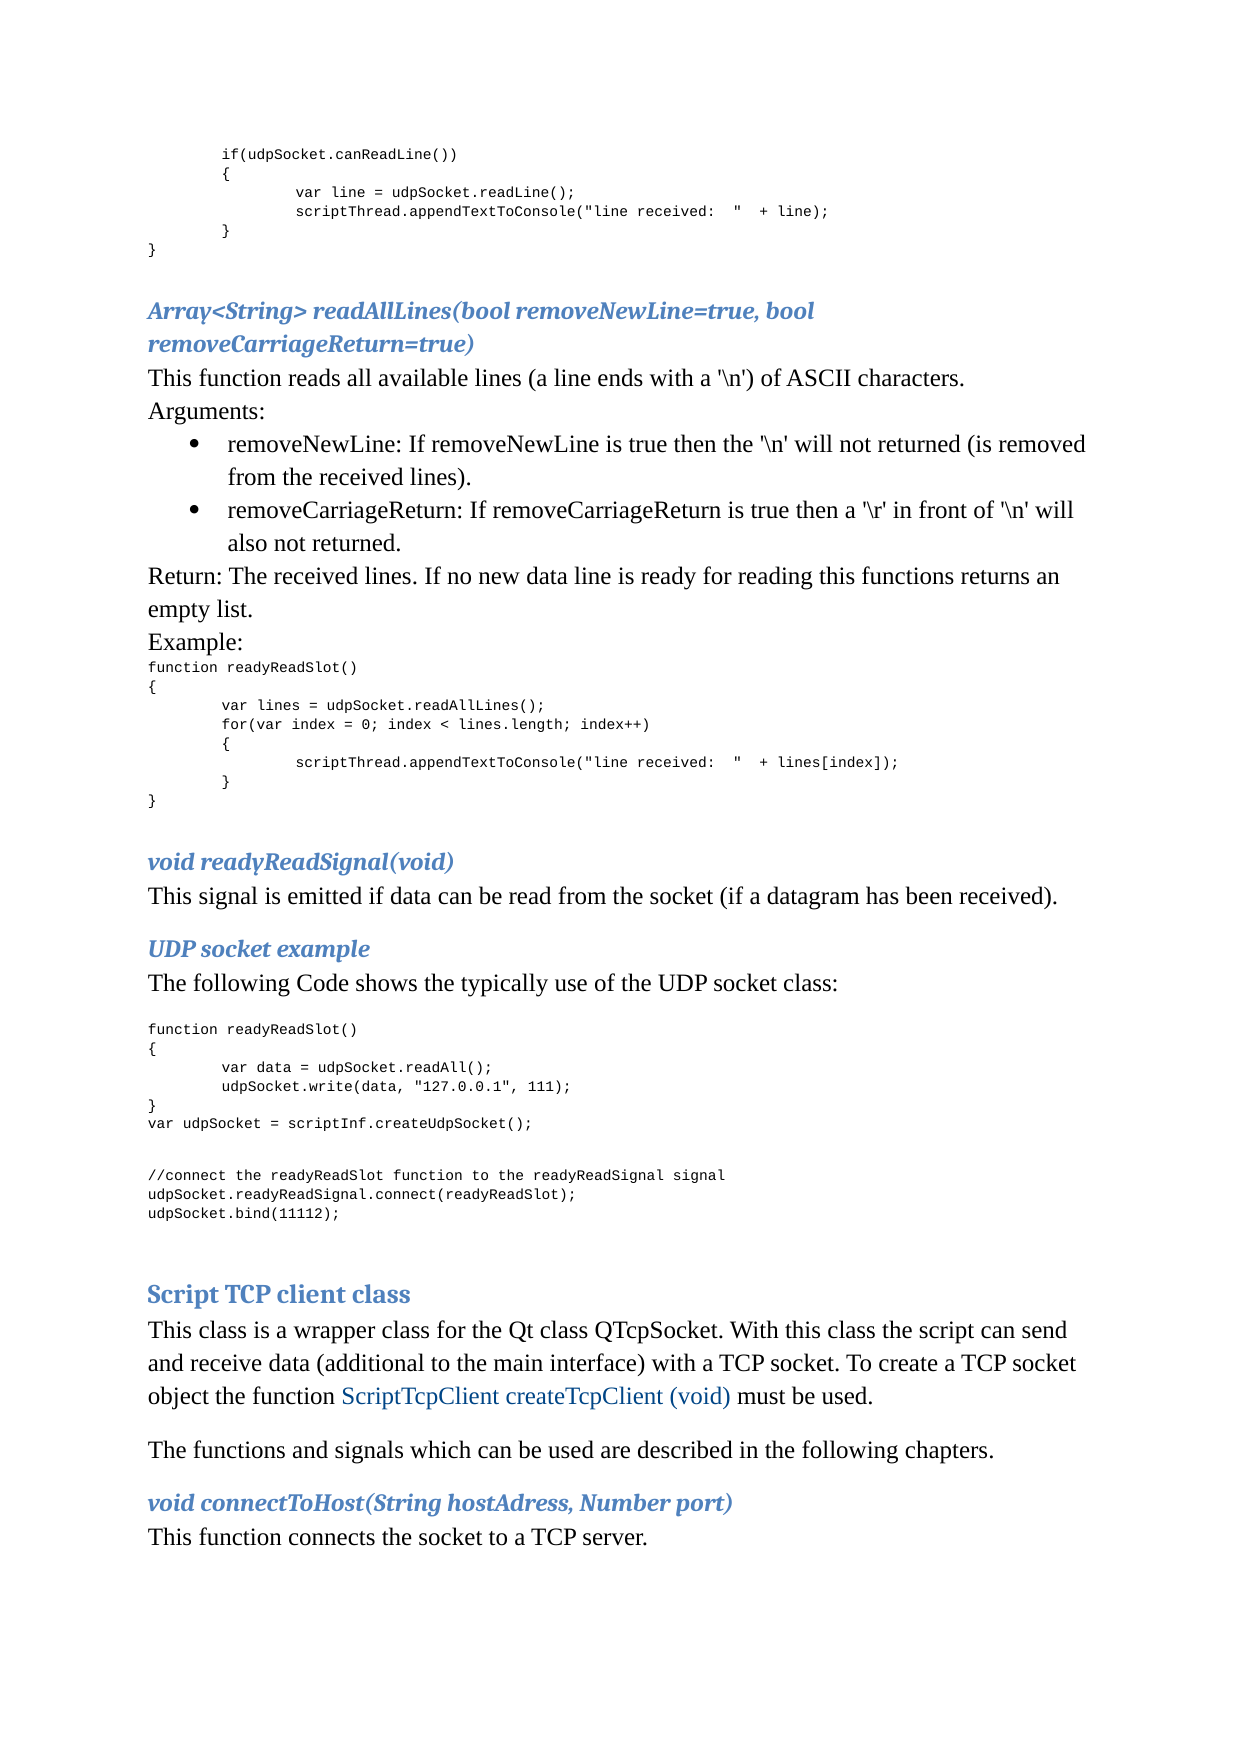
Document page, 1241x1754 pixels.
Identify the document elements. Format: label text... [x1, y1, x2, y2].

text { [148, 736, 1093, 753]
text The following Code shows the typically use of the UDP socket class: [148, 968, 1093, 997]
text for(var index = 0; index < lines.length; index++) [148, 717, 1093, 734]
text function readyReadSlot() [148, 1022, 1093, 1038]
text } [148, 242, 1093, 259]
text } [148, 1098, 1093, 1114]
text function readyReadSlot() [148, 661, 1093, 677]
text } [148, 223, 1093, 240]
text if(udpSocket.canReadLine()) [148, 148, 1093, 164]
text This function connects the socket to a TCP server. [148, 1522, 1093, 1551]
subtitle void connectToHost(String hostAdress, Number port) [148, 1489, 1093, 1518]
text var line = udpSocket.readLine(); [148, 186, 1093, 202]
text var udpSocket = scriptInf.createUdpSocket(); [148, 1117, 1093, 1133]
text The functions and signals which can be used are described in the following chapters. [148, 1435, 1093, 1464]
subtitle Script TCP client class [148, 1279, 1093, 1311]
subtitle Array<String> readAllLines(bool removeNewLine=true, bool removeCarriageReturn=true) [148, 297, 1093, 359]
text { [148, 679, 1093, 696]
text var lines = udpSocket.readAllLines(); [148, 698, 1093, 715]
list removeNewLine: If removeNewLine is true then the '\n' will not returned (is removed from the received lines). [190, 429, 1093, 491]
text This signal is emitted if data can be read from the socket (if a datagram has been received). [148, 881, 1093, 910]
list removeCarriageReturn: If removeCarriageReturn is true then a '\r' in front of '\n' will also not returned. [190, 495, 1093, 557]
text This function reads all available lines (a line ends with a '\n') of ASCII characters. [148, 363, 1093, 392]
text scriptThread.appendTextToConsole("line received: " + line); [148, 204, 1093, 221]
text Example: [148, 627, 1093, 656]
text } [148, 793, 1093, 810]
text Arguments: [148, 396, 1093, 425]
text { [148, 1041, 1093, 1057]
text This class is a wrapper class for the Qt class QTcpSocket. With this class the script can send and receive data (additional to the main interface) with a TCP socket. To create a TCP socket object the function ScriptTcpClient createTcpClient (void) must be used. [148, 1315, 1093, 1410]
subtitle UDP socket example [148, 935, 1093, 964]
text udpSocket.write(data, "127.0.0.1", 111); [148, 1079, 1093, 1095]
subtitle void readyReadSignal(void) [148, 848, 1093, 877]
text scriptThread.appendTextToConsole("line received: " + lines[index]); [148, 755, 1093, 772]
text //connect the readyReadSlot function to the readyReadSignal signal [148, 1169, 1093, 1185]
text Return: The received lines. If no new data line is ready for reading this functions returns an empty list. [148, 561, 1093, 623]
text { [148, 167, 1093, 183]
text } [148, 774, 1093, 791]
text udpSocket.readyReadSignal.connect(readyReadSlot); [148, 1188, 1093, 1204]
text var data = udpSocket.readAll(); [148, 1060, 1093, 1076]
text udpSocket.bind(11112); [148, 1207, 1093, 1223]
